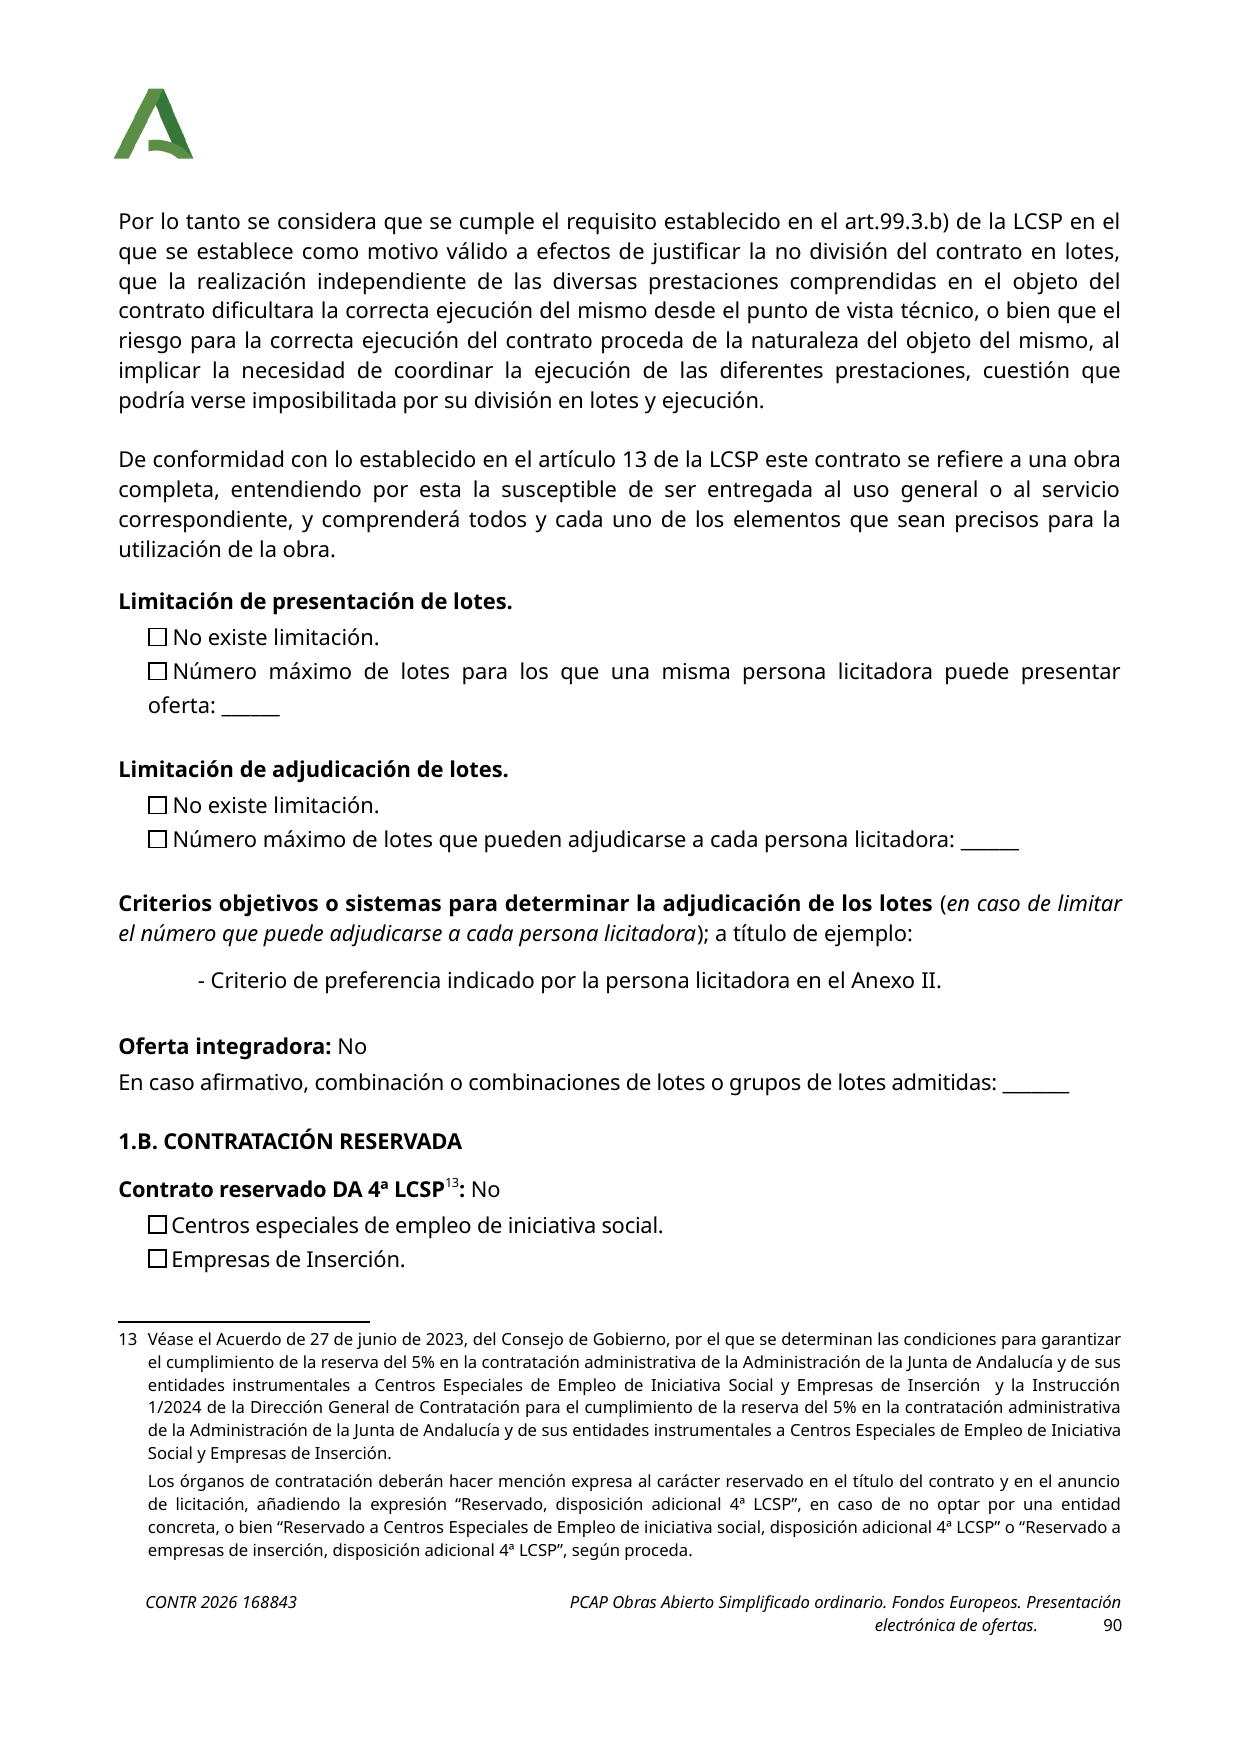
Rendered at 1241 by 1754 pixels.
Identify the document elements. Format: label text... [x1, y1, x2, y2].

text Número máximo de lotes que pueden adjudicarse a cada persona licitadora: ______ [148, 824, 1122, 854]
text Limitación de presentación de lotes. [118, 586, 1122, 616]
text Criterios objetivos o sistemas para determinar la adjudicación de los lotes (en caso de limitar el número que puede adjudicarse a cada persona licitadora); a título de ejemplo: [118, 888, 1122, 948]
text Por lo tanto se considera que se cumple el requisito establecido en el art.99.3.b) de la LCSP en el que se establece como motivo válido a efectos de justificar la no división del contrato en lotes, que la realización independiente de las diversas prestaciones comprendidas en el objeto del contrato dificultara la correcta ejecución del mismo desde el punto de vista técnico, o bien que el riesgo para la correcta ejecución del contrato proceda de la naturaleza del objeto del mismo, al implicar la necesidad de coordinar la ejecución de las diferentes prestaciones, cuestión que podría verse imposibilitada por su división en lotes y ejecución. [118, 206, 1122, 415]
text 1.B. CONTRATACIÓN RESERVADA [118, 1126, 1122, 1156]
text Oferta integradora: No [118, 1031, 1122, 1061]
text Limitación de adjudicación de lotes. [118, 754, 1122, 784]
picture [109, 84, 198, 163]
text En caso afirmativo, combinación o combinaciones de lotes o grupos de lotes admitidas: _______ [118, 1067, 1122, 1097]
text Contrato reservado DA 4ª LCSP: No [118, 1174, 1122, 1204]
text De conformidad con lo establecido en el artículo 13 de la LCSP este contrato se refiere a una obra completa, entendiendo por esta la susceptible de ser entregada al uso general o al servicio correspondiente, y comprenderá todos y cada uno de los elementos que sean precisos para la utilización de la obra. [118, 444, 1122, 564]
text Número máximo de lotes para los que una misma persona licitadora puede presentar oferta: ______ [148, 656, 1122, 720]
text Empresas de Inserción. [148, 1244, 1122, 1273]
text No existe limitación. [148, 622, 1122, 652]
text - Criterio de preferencia indicado por la persona licitadora en el Anexo II. [118, 966, 1122, 995]
text No existe limitación. [148, 790, 1122, 820]
text Los órganos de contratación deberán hacer mención expresa al carácter reservado en el título del contrato y en el anuncio de licitación, añadiendo la expresión “Reservado, disposición adicional 4ª LCSP”, en caso de no optar por una entidad concreta, o bien “Reservado a Centros Especiales de Empleo de iniciativa social, disposición adicional 4ª LCSP” o “Reservado a empresas de inserción, disposición adicional 4ª LCSP”, según proceda. [118, 1470, 1122, 1561]
text Véase el Acuerdo de 27 de junio de 2023, del Consejo de Gobierno, por el que se determinan las condiciones para garantizar el cumplimiento de la reserva del 5% en la contratación administrativa de la Administración de la Junta de Andalucía y de sus entidades instrumentales a Centros Especiales de Empleo de Iniciativa Social y Empresas de Inserción y la Instrucción 1/2024 de la Dirección General de Contratación para el cumplimiento de la reserva del 5% en la contratación administrativa de la Administración de la Junta de Andalucía y de sus entidades instrumentales a Centros Especiales de Empleo de Iniciativa Social y Empresas de Inserción. [118, 1328, 1122, 1464]
text Centros especiales de empleo de iniciativa social. [148, 1209, 1122, 1239]
